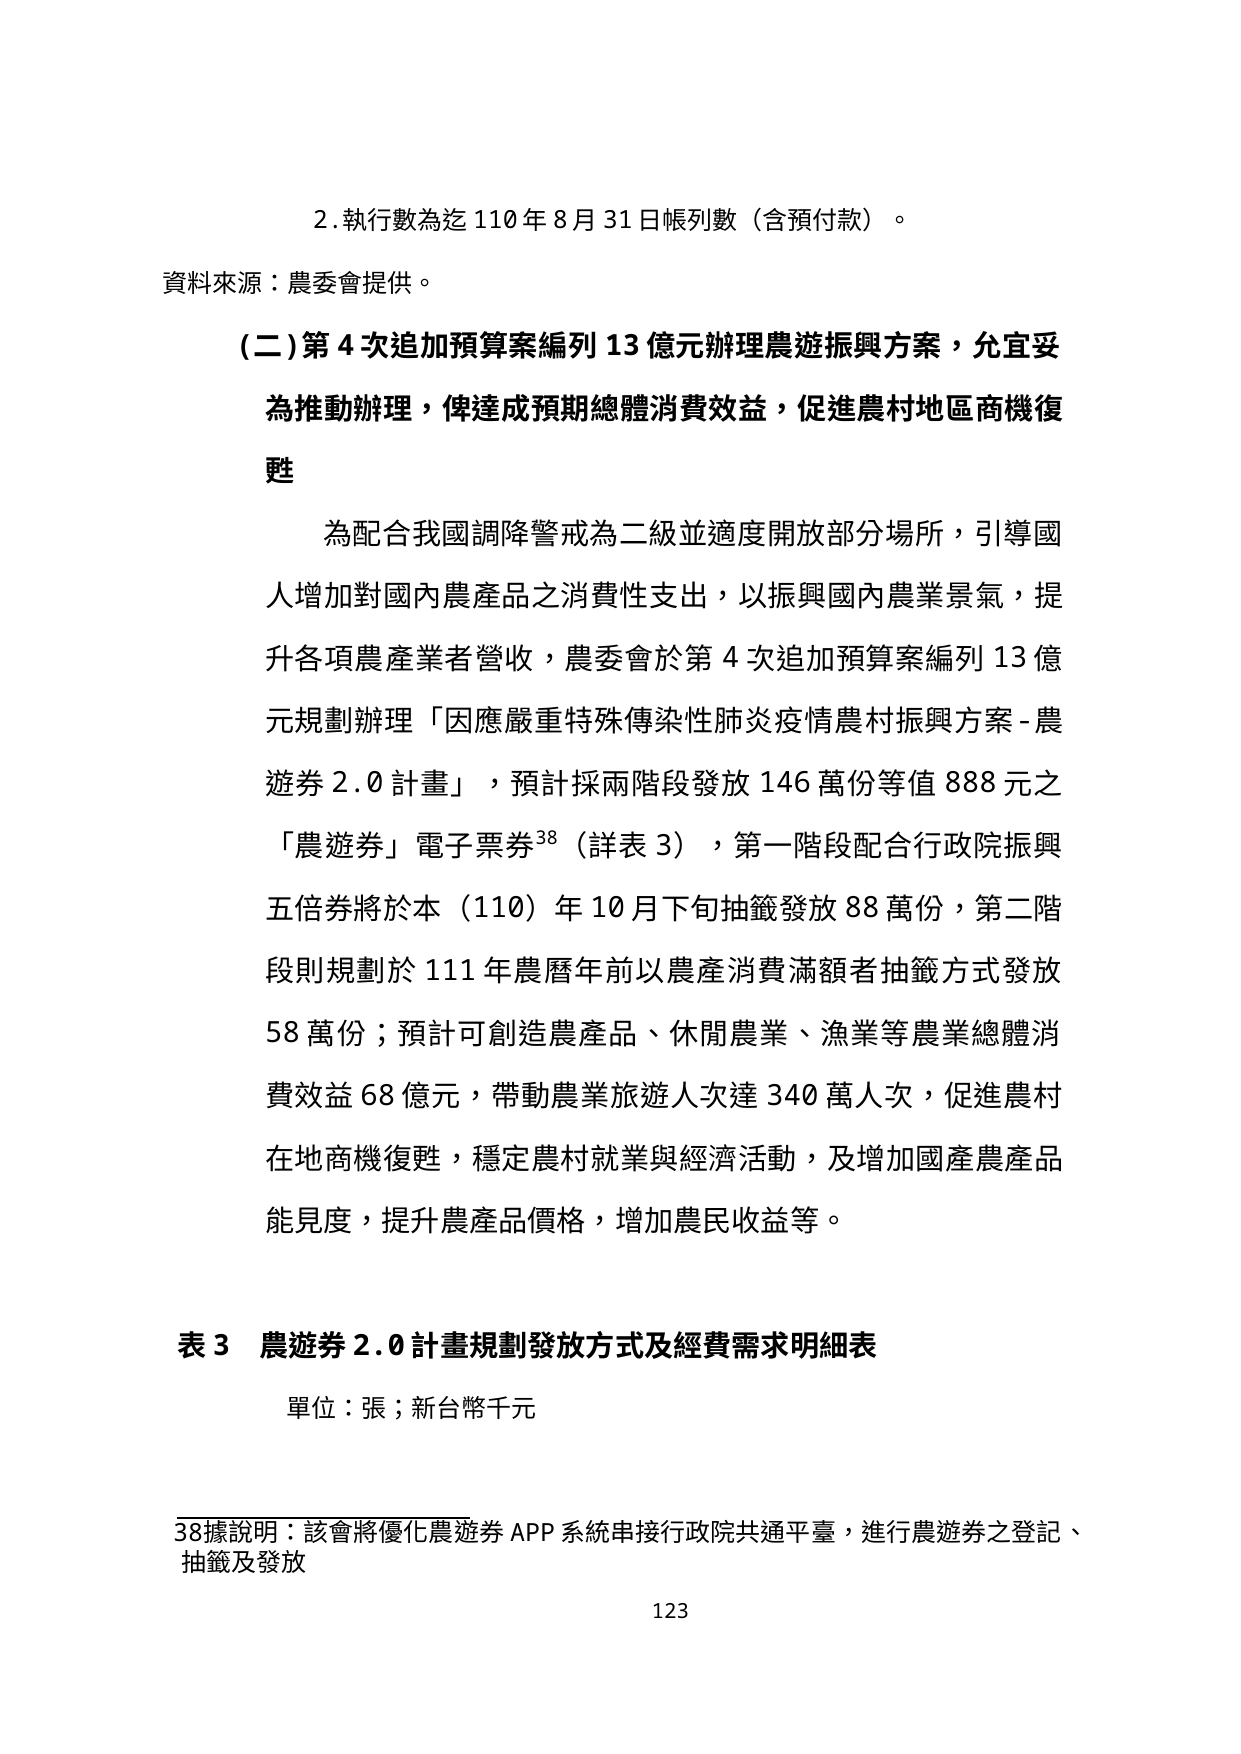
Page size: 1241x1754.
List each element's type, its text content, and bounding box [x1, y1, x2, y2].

text 據說明：該會將優化農遊券APP系統串接行政院共通平臺，進行農遊券之登記、抽籤及發放 [173, 1518, 1063, 1577]
text 資料來源：農委會提供。 [163, 240, 1063, 302]
text 單位：張；新台幣千元 [177, 1365, 1063, 1427]
text (二)第4次追加預算案編列13億元辦理農遊振興方案，允宜妥為推動辦理，俾達成預期總體消費效益，促進農村地區商機復甦 [236, 302, 1063, 490]
text 表3 農遊券2.0計畫規劃發放方式及經費需求明細表 [177, 1302, 1063, 1365]
text 為配合我國調降警戒為二級並適度開放部分場所，引導國人增加對國內農產品之消費性支出，以振興國內農業景氣，提升各項農產業者營收，農委會於第4次追加預算案編列13億元規劃辦理「因應嚴重特殊傳染性肺炎疫情農村振興方案-農遊券2.0計畫」，預計採兩階段發放146萬份等值888元之「農遊券」電子票券（詳表3），第一階段配合行政院振興五倍券將於本（110）年10月下旬抽籤發放88萬份，第二階段則規劃於111年農曆年前以農產消費滿額者抽籤方式發放58萬份；預計可創造農產品、休閒農業、漁業等農業總體消費效益68億元，帶動農業旅遊人次達340萬人次，促進農村在地商機復甦，穩定農村就業與經濟活動，及增加國產農產品能見度，提升農產品價格，增加農民收益等。 [265, 490, 1063, 1240]
text 2.執行數為迄110年8月31日帳列數（含預付款）。 [163, 177, 1063, 240]
